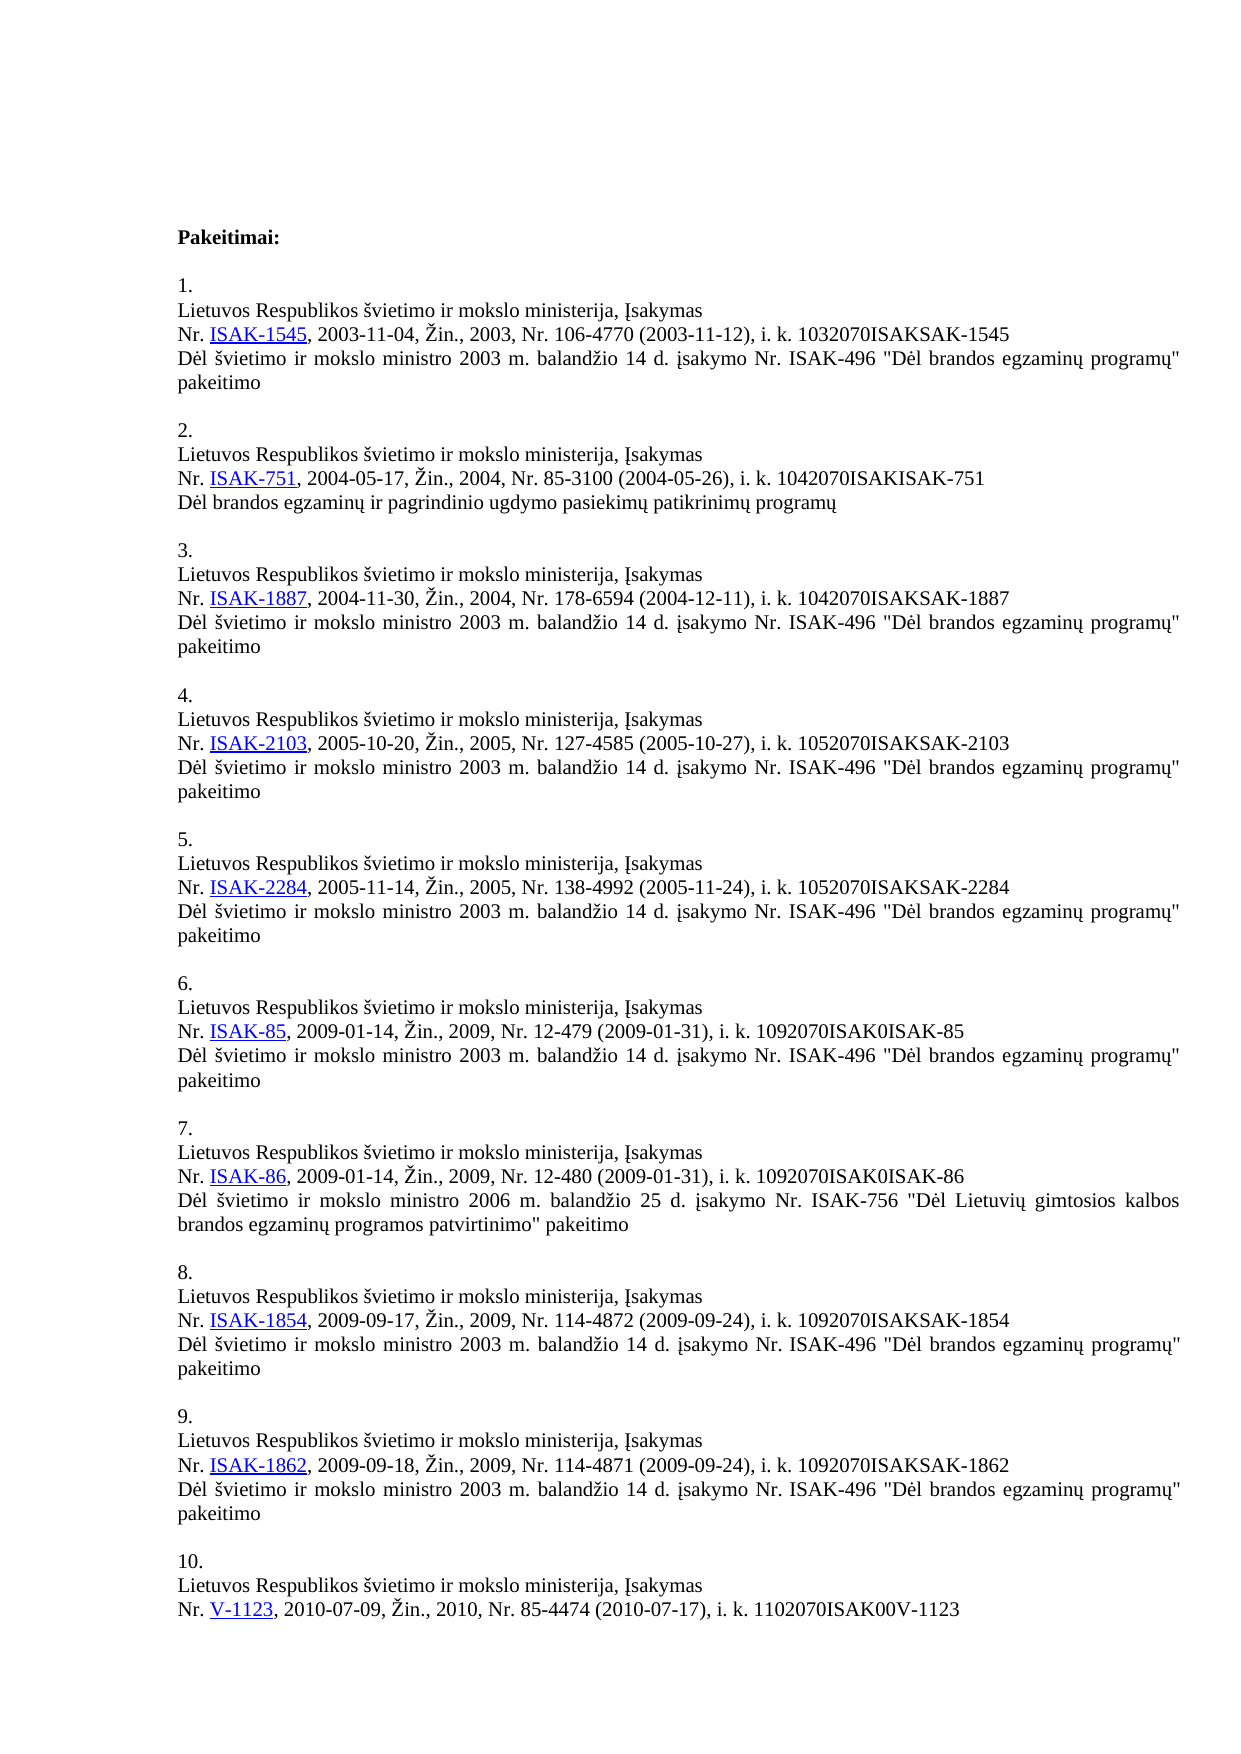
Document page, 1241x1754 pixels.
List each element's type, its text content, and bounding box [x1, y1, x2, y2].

text Dėl švietimo ir mokslo ministro 2003 m. balandžio 14 d. įsakymo Nr. ISAK-496 "Dėl brandos egzaminų programų" pakeitimo [177, 1332, 1181, 1380]
text Nr. ISAK-85, 2009-01-14, Žin., 2009, Nr. 12-479 (2009-01-31), i. k. 1092070ISAK0ISAK-85 [177, 1019, 1181, 1043]
text Nr. ISAK-751, 2004-05-17, Žin., 2004, Nr. 85-3100 (2004-05-26), i. k. 1042070ISAKISAK-751 [177, 466, 1181, 490]
text 9. [177, 1404, 1181, 1428]
text Dėl švietimo ir mokslo ministro 2006 m. balandžio 25 d. įsakymo Nr. ISAK-756 "Dėl Lietuvių gimtosios kalbos brandos egzaminų programos patvirtinimo" pakeitimo [177, 1188, 1181, 1236]
text Lietuvos Respublikos švietimo ir mokslo ministerija, Įsakymas [177, 297, 1181, 322]
text Dėl švietimo ir mokslo ministro 2003 m. balandžio 14 d. įsakymo Nr. ISAK-496 "Dėl brandos egzaminų programų" pakeitimo [177, 899, 1181, 947]
text 5. [177, 827, 1181, 851]
text 6. [177, 971, 1181, 995]
text Lietuvos Respublikos švietimo ir mokslo ministerija, Įsakymas [177, 442, 1181, 466]
text Lietuvos Respublikos švietimo ir mokslo ministerija, Įsakymas [177, 1284, 1181, 1308]
text Nr. ISAK-86, 2009-01-14, Žin., 2009, Nr. 12-480 (2009-01-31), i. k. 1092070ISAK0ISAK-86 [177, 1164, 1181, 1188]
text Nr. ISAK-2103, 2005-10-20, Žin., 2005, Nr. 127-4585 (2005-10-27), i. k. 1052070ISAKSAK-2103 [177, 731, 1181, 755]
text Lietuvos Respublikos švietimo ir mokslo ministerija, Įsakymas [177, 707, 1181, 731]
text Lietuvos Respublikos švietimo ir mokslo ministerija, Įsakymas [177, 995, 1181, 1019]
text Nr. ISAK-1854, 2009-09-17, Žin., 2009, Nr. 114-4872 (2009-09-24), i. k. 1092070ISAKSAK-1854 [177, 1308, 1181, 1332]
text Nr. V-1123, 2010-07-09, Žin., 2010, Nr. 85-4474 (2010-07-17), i. k. 1102070ISAK00V-1123 [177, 1597, 1181, 1621]
text Dėl švietimo ir mokslo ministro 2003 m. balandžio 14 d. įsakymo Nr. ISAK-496 "Dėl brandos egzaminų programų" pakeitimo [177, 755, 1181, 803]
text Lietuvos Respublikos švietimo ir mokslo ministerija, Įsakymas [177, 562, 1181, 586]
text 2. [177, 418, 1181, 442]
text 8. [177, 1260, 1181, 1284]
text 7. [177, 1116, 1181, 1140]
text Nr. ISAK-1887, 2004-11-30, Žin., 2004, Nr. 178-6594 (2004-12-11), i. k. 1042070ISAKSAK-1887 [177, 586, 1181, 610]
text 10. [177, 1549, 1181, 1573]
text Lietuvos Respublikos švietimo ir mokslo ministerija, Įsakymas [177, 1573, 1181, 1597]
text 1. [177, 273, 1181, 297]
text 3. [177, 538, 1181, 562]
text 4. [177, 682, 1181, 707]
text Dėl brandos egzaminų ir pagrindinio ugdymo pasiekimų patikrinimų programų [177, 490, 1181, 514]
text Lietuvos Respublikos švietimo ir mokslo ministerija, Įsakymas [177, 1428, 1181, 1452]
text Nr. ISAK-2284, 2005-11-14, Žin., 2005, Nr. 138-4992 (2005-11-24), i. k. 1052070ISAKSAK-2284 [177, 875, 1181, 899]
text Dėl švietimo ir mokslo ministro 2003 m. balandžio 14 d. įsakymo Nr. ISAK-496 "Dėl brandos egzaminų programų" pakeitimo [177, 1477, 1181, 1525]
text Dėl švietimo ir mokslo ministro 2003 m. balandžio 14 d. įsakymo Nr. ISAK-496 "Dėl brandos egzaminų programų" pakeitimo [177, 610, 1181, 658]
text Lietuvos Respublikos švietimo ir mokslo ministerija, Įsakymas [177, 851, 1181, 875]
text Dėl švietimo ir mokslo ministro 2003 m. balandžio 14 d. įsakymo Nr. ISAK-496 "Dėl brandos egzaminų programų" pakeitimo [177, 1043, 1181, 1092]
text Lietuvos Respublikos švietimo ir mokslo ministerija, Įsakymas [177, 1140, 1181, 1164]
text Dėl švietimo ir mokslo ministro 2003 m. balandžio 14 d. įsakymo Nr. ISAK-496 "Dėl brandos egzaminų programų" pakeitimo [177, 346, 1181, 394]
text Nr. ISAK-1862, 2009-09-18, Žin., 2009, Nr. 114-4871 (2009-09-24), i. k. 1092070ISAKSAK-1862 [177, 1452, 1181, 1477]
text Nr. ISAK-1545, 2003-11-04, Žin., 2003, Nr. 106-4770 (2003-11-12), i. k. 1032070ISAKSAK-1545 [177, 322, 1181, 346]
text Pakeitimai: [177, 225, 1181, 249]
